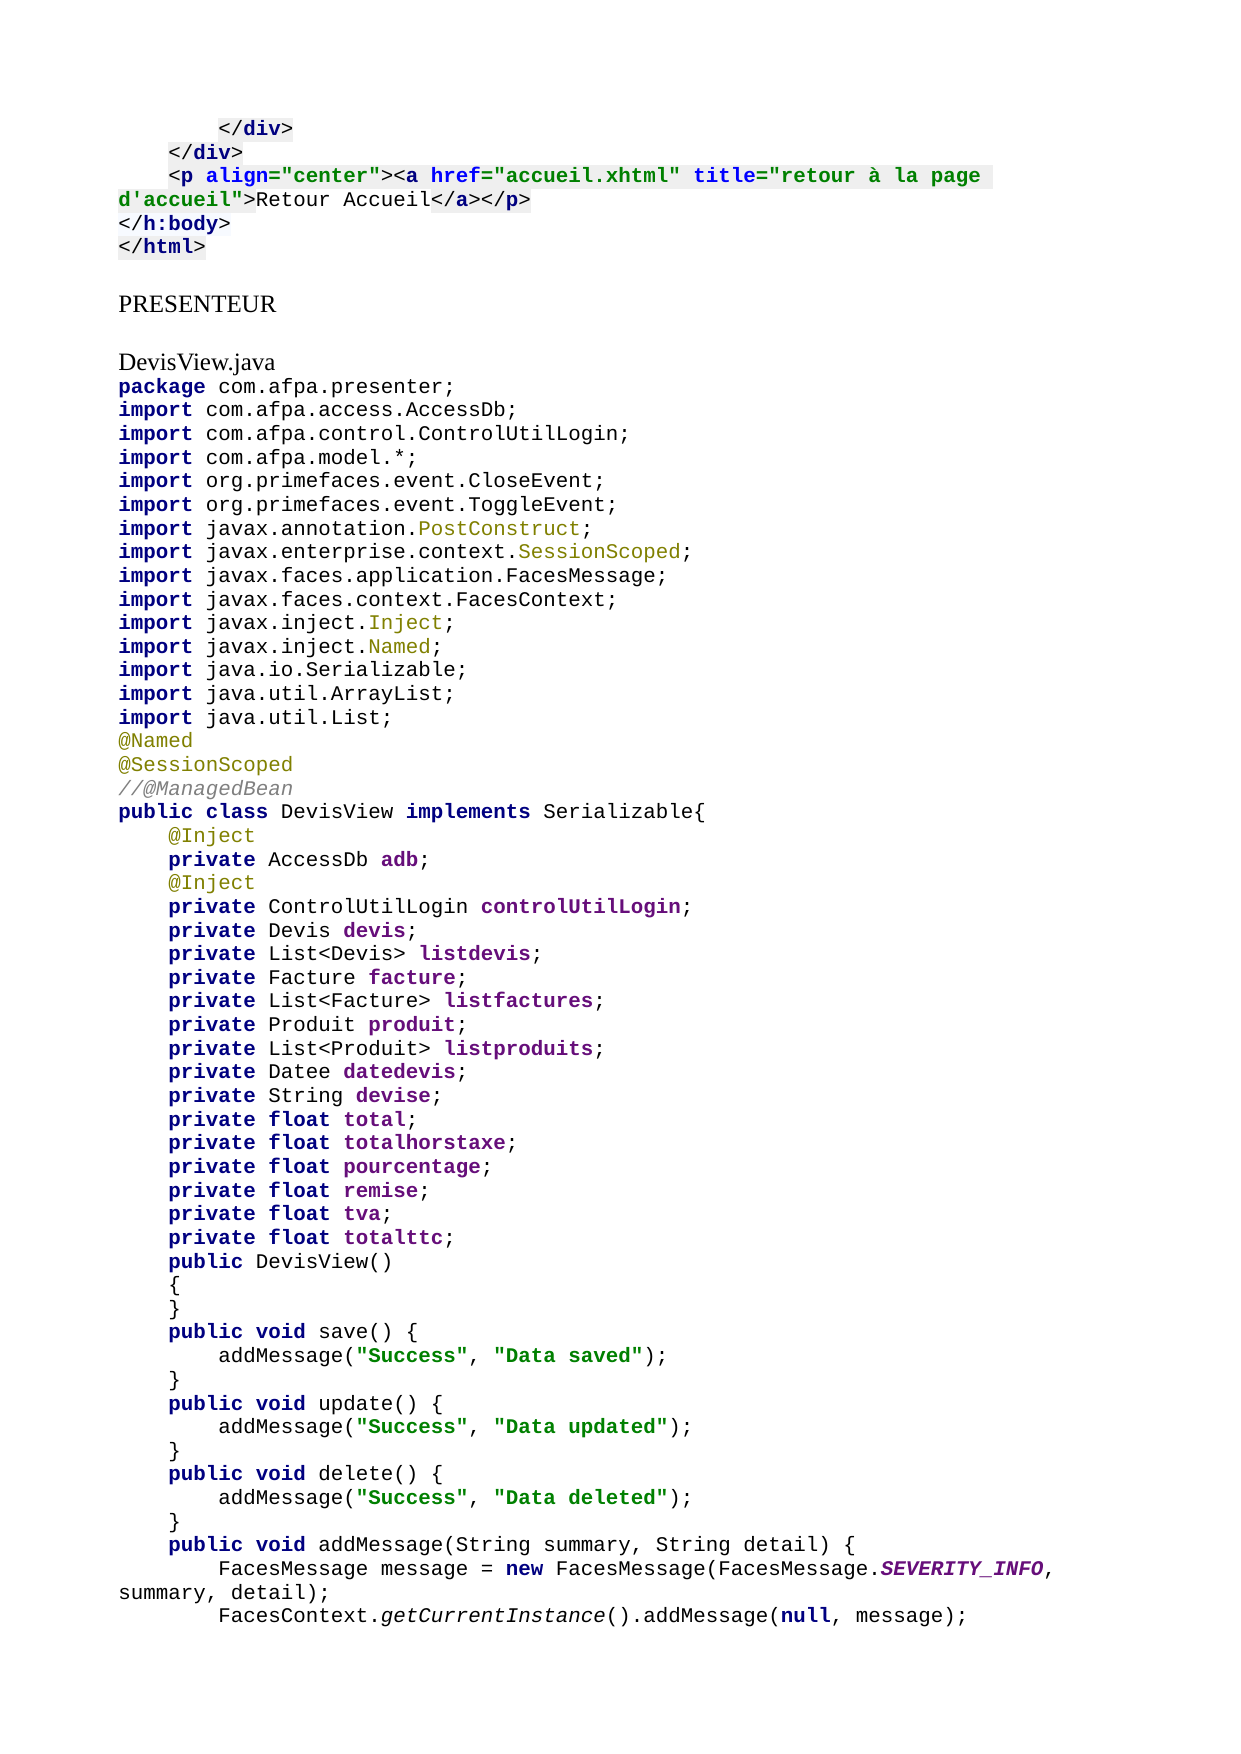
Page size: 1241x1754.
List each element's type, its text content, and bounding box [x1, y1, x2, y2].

text import java.io.Serializable; [118, 659, 1145, 683]
text addMessage("Success", "Data saved"); [118, 1345, 1145, 1369]
text //@ManagedBean [118, 778, 1145, 801]
text import javax.faces.application.FacesMessage; [118, 565, 1145, 588]
text private Datee datedevis; [118, 1061, 1145, 1085]
text private float totalhorstaxe; [118, 1132, 1145, 1156]
text import javax.inject.Named; [118, 636, 1145, 659]
text public void addMessage(String summary, String detail) { [118, 1534, 1145, 1558]
text public DevisView() [118, 1251, 1145, 1274]
text public void save() { [118, 1322, 1145, 1345]
text public class DevisView implements Serializable{ [118, 801, 1145, 825]
text private String devise; [118, 1085, 1145, 1109]
text import javax.faces.context.FacesContext; [118, 588, 1145, 612]
text package com.afpa.presenter; [118, 376, 1145, 399]
text import java.util.List; [118, 707, 1145, 730]
text import com.afpa.control.ControlUtilLogin; [118, 423, 1145, 447]
text addMessage("Success", "Data updated"); [118, 1416, 1145, 1440]
text @Inject [118, 872, 1145, 896]
text import java.util.ArrayList; [118, 683, 1145, 707]
text } [118, 1511, 1145, 1534]
text private float remise; [118, 1180, 1145, 1203]
text import javax.inject.Inject; [118, 612, 1145, 636]
text { [118, 1274, 1145, 1298]
text FacesMessage message = new FacesMessage(FacesMessage.SEVERITY_INFO, summary, detail); [118, 1558, 1145, 1605]
text private float totalttc; [118, 1227, 1145, 1251]
text private float tva; [118, 1203, 1145, 1227]
text </div> [118, 118, 1145, 142]
text } [118, 1298, 1145, 1322]
text private float total; [118, 1109, 1145, 1132]
text DevisView.java [118, 347, 1145, 376]
text private ControlUtilLogin controlUtilLogin; [118, 896, 1145, 919]
text public void update() { [118, 1392, 1145, 1416]
text private Devis devis; [118, 919, 1145, 943]
text </html> [118, 236, 1145, 260]
text </h:body> [118, 213, 1145, 236]
text import com.afpa.model.*; [118, 447, 1145, 470]
text import org.primefaces.event.CloseEvent; [118, 470, 1145, 494]
text addMessage("Success", "Data deleted"); [118, 1487, 1145, 1511]
text @SessionScoped [118, 754, 1145, 778]
text private Produit produit; [118, 1014, 1145, 1038]
text @Inject [118, 825, 1145, 849]
text import javax.annotation.PostConstruct; [118, 518, 1145, 541]
text private float pourcentage; [118, 1156, 1145, 1180]
text } [118, 1369, 1145, 1392]
text <p align="center"><a href="accueil.xhtml" title="retour à la page d'accueil">Retour Accueil</a></p> [118, 165, 1145, 213]
text private List<Produit> listproduits; [118, 1038, 1145, 1061]
text import org.primefaces.event.ToggleEvent; [118, 494, 1145, 518]
text private Facture facture; [118, 967, 1145, 991]
text @Named [118, 730, 1145, 754]
text } [118, 1440, 1145, 1463]
text private List<Devis> listdevis; [118, 943, 1145, 967]
text </div> [118, 142, 1145, 165]
text private AccessDb adb; [118, 849, 1145, 872]
text PRESENTEUR [118, 289, 1145, 318]
text private List<Facture> listfactures; [118, 991, 1145, 1014]
text import javax.enterprise.context.SessionScoped; [118, 541, 1145, 565]
text public void delete() { [118, 1463, 1145, 1487]
text FacesContext.getCurrentInstance().addMessage(null, message); [118, 1605, 1145, 1629]
text import com.afpa.access.AccessDb; [118, 399, 1145, 423]
